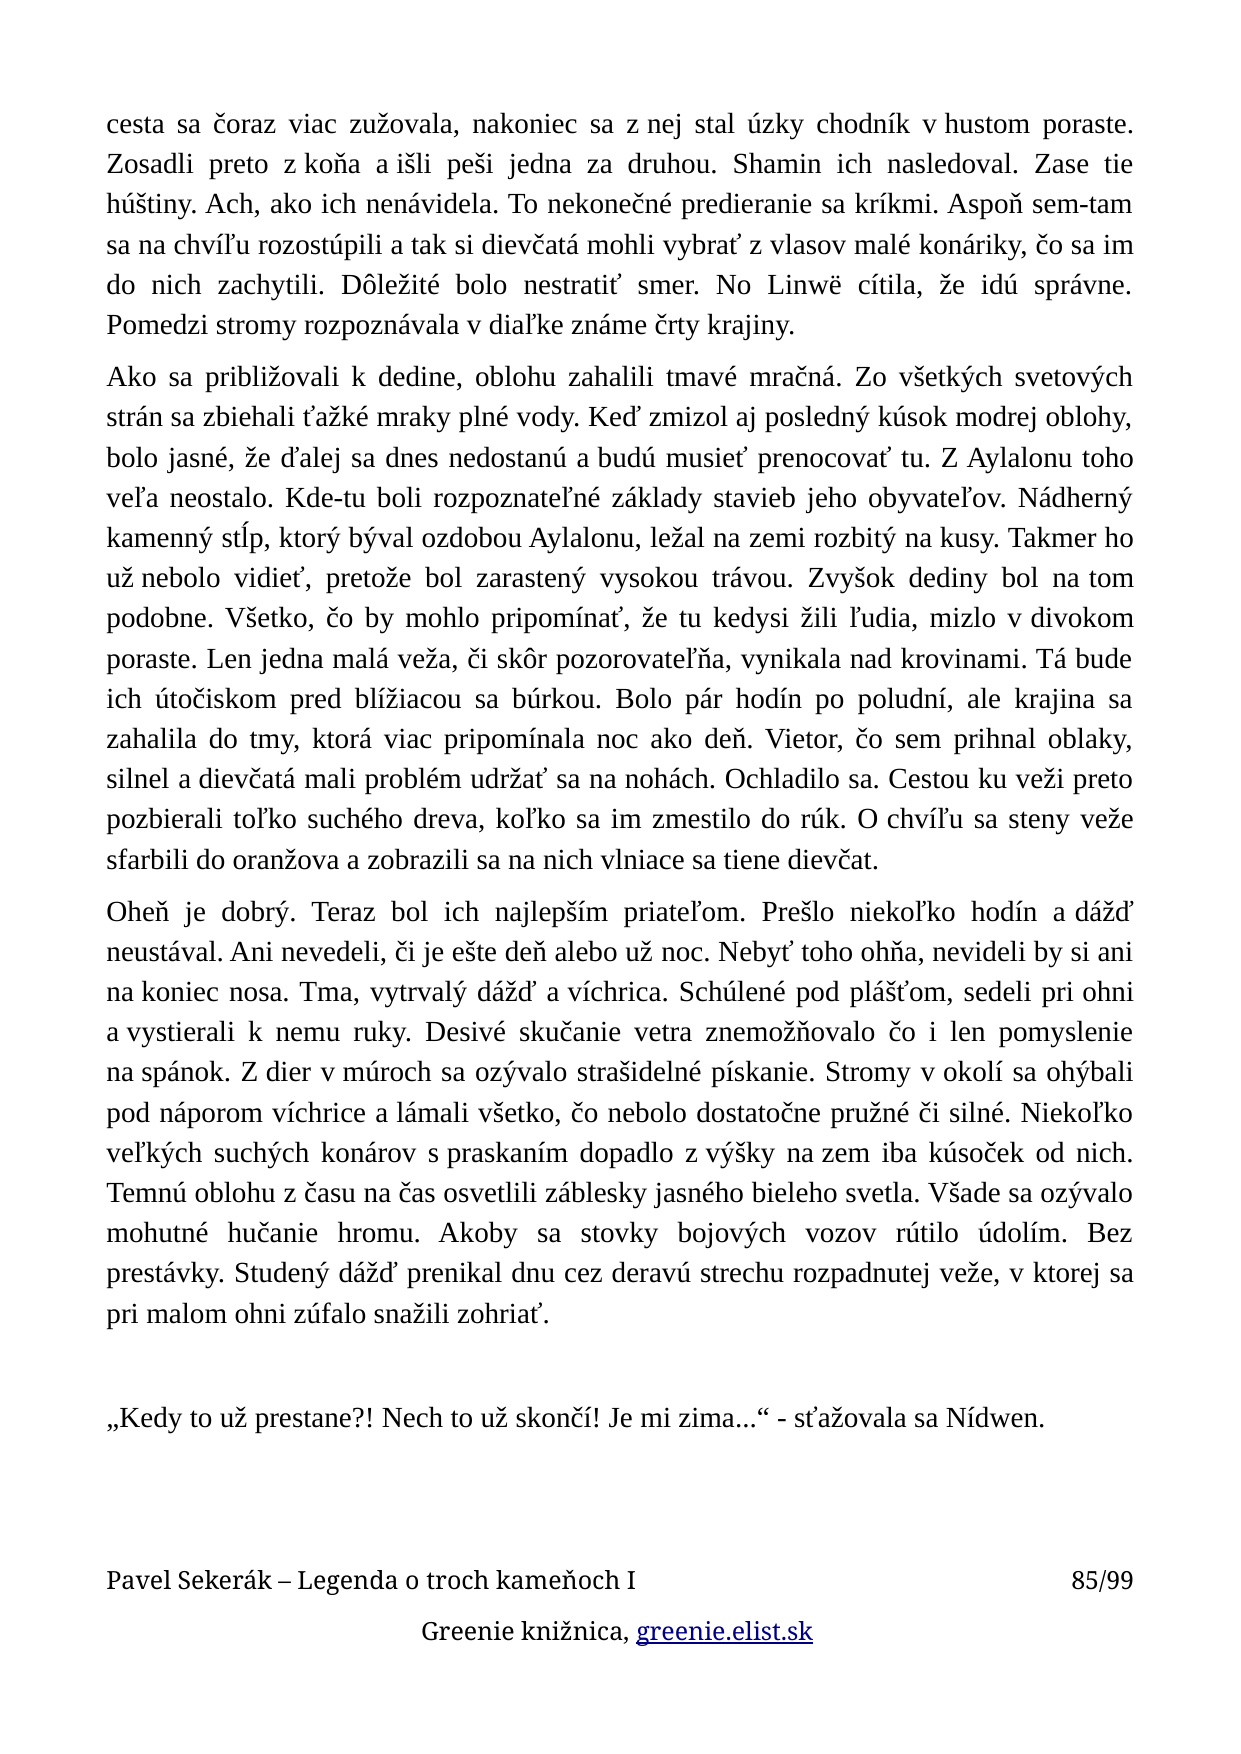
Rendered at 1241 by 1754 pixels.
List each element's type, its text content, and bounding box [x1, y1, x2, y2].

text Oheň je dobrý. Teraz bol ich najlepším priateľom. Prešlo niekoľko hodín a dážď neustával. Ani nevedeli, či je ešte deň alebo už noc. Nebyť toho ohňa, nevideli by si ani na koniec nosa. Tma, vytrvalý dážď a víchrica. Schúlené pod plášťom, sedeli pri ohni a vystierali k nemu ruky. Desivé skučanie vetra znemožňovalo čo i len pomyslenie na spánok. Z dier v múroch sa ozývalo strašidelné pískanie. Stromy v okolí sa ohýbali pod náporom víchrice a lámali všetko, čo nebolo dostatočne pružné či silné. Niekoľko veľkých suchých konárov s praskaním dopadlo z výšky na zem iba kúsoček od nich. Temnú oblohu z času na čas osvetlili záblesky jasného bieleho svetla. Všade sa ozývalo mohutné hučanie hromu. Akoby sa stovky bojových vozov rútilo údolím. Bez prestávky. Studený dážď prenikal dnu cez deravú strechu rozpadnutej veže, v ktorej sa pri malom ohni zúfalo snažili zohriať. [106, 894, 1134, 1329]
text Ako sa približovali k dedine, oblohu zahalili tmavé mračná. Zo všetkých svetových strán sa zbiehali ťažké mraky plné vody. Keď zmizol aj posledný kúsok modrej oblohy, bolo jasné, že ďalej sa dnes nedostanú a budú musieť prenocovať tu. Z Aylalonu toho veľa neostalo. Kde-tu boli rozpoznateľné základy stavieb jeho obyvateľov. Nádherný kamenný stĺp, ktorý býval ozdobou Aylalonu, ležal na zemi rozbitý na kusy. Takmer ho už nebolo vidieť, pretože bol zarastený vysokou trávou. Zvyšok dediny bol na tom podobne. Všetko, čo by mohlo pripomínať, že tu kedysi žili ľudia, mizlo v divokom poraste. Len jedna malá veža, či skôr pozorovateľňa, vynikala nad krovinami. Tá bude ich útočiskom pred blížiacou sa búrkou. Bolo pár hodín po poludní, ale krajina sa zahalila do tmy, ktorá viac pripomínala noc ako deň. Vietor, čo sem prihnal oblaky, silnel a dievčatá mali problém udržať sa na nohách. Ochladilo sa. Cestou ku veži preto pozbierali toľko suchého dreva, koľko sa im zmestilo do rúk. O chvíľu sa steny veže sfarbili do oranžova a zobrazili sa na nich vlniace sa tiene dievčat. [106, 359, 1134, 875]
text „Kedy to už prestane?! Nech to už skončí! Je mi zima...“ - sťažovala sa Nídwen. [106, 1400, 1134, 1433]
text cesta sa čoraz viac zužovala, nakoniec sa z nej stal úzky chodník v hustom poraste. Zosadli preto z koňa a išli peši jedna za druhou. Shamin ich nasledoval. Zase tie húštiny. Ach, ako ich nenávidela. To nekonečné predieranie sa kríkmi. Aspoň sem-tam sa na chvíľu rozostúpili a tak si dievčatá mohli vybrať z vlasov malé konáriky, čo sa im do nich zachytili. Dôležité bolo nestratiť smer. No Linwë cítila, že idú správne. Pomedzi stromy rozpoznávala v diaľke známe črty krajiny. [106, 106, 1134, 341]
